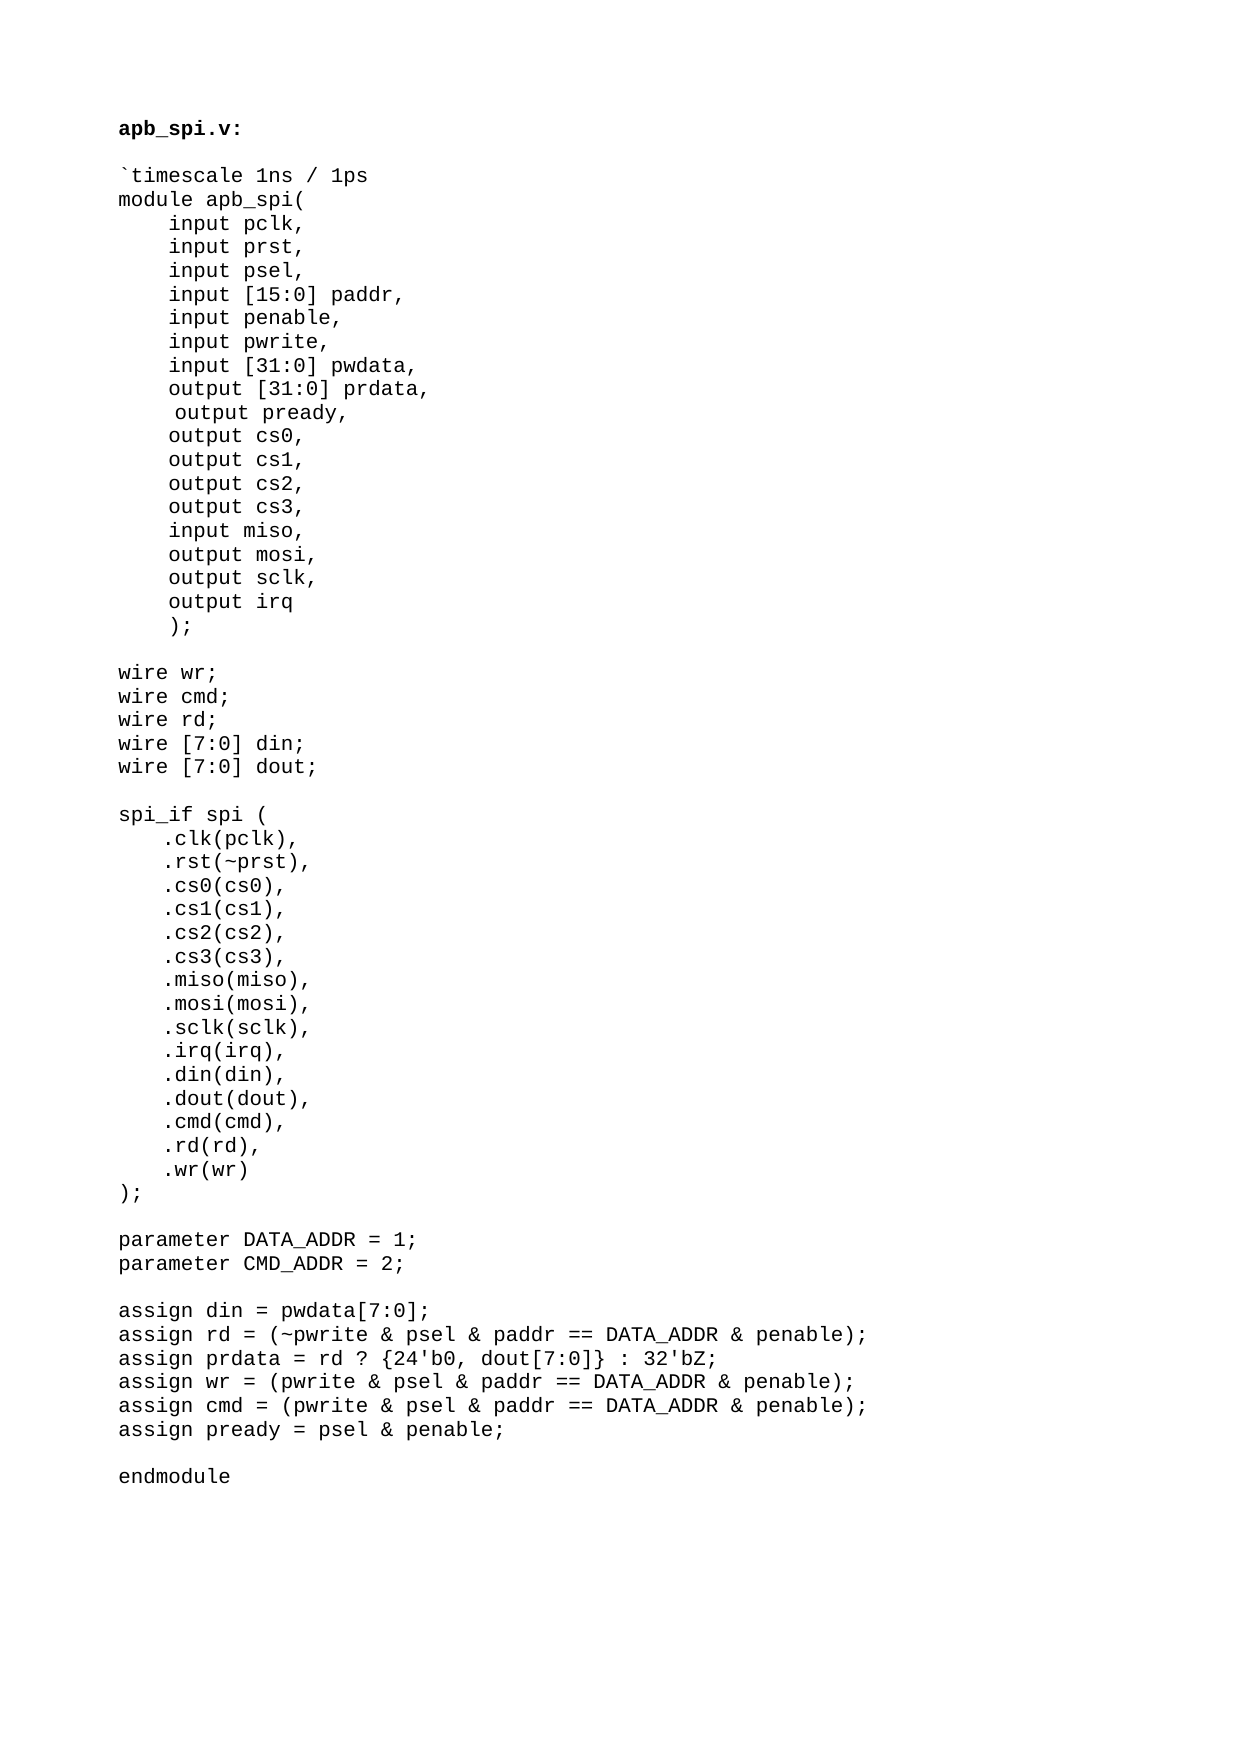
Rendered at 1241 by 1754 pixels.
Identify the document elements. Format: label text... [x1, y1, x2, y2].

text .wr(wr) [118, 1158, 1122, 1182]
text output mosi, [118, 544, 1122, 567]
text input miso, [118, 520, 1122, 544]
text assign prdata = rd ? {24'b0, dout[7:0]} : 32'bZ; [118, 1348, 1122, 1371]
text output cs1, [118, 449, 1122, 473]
text .clk(pclk), [118, 827, 1122, 851]
text input penable, [118, 307, 1122, 331]
text input [15:0] paddr, [118, 284, 1122, 307]
text parameter DATA_ADDR = 1; [118, 1229, 1122, 1253]
text .irq(irq), [118, 1040, 1122, 1064]
text endmodule [118, 1466, 1122, 1489]
text apb_spi.v: [118, 118, 1122, 142]
text .cs1(cs1), [118, 898, 1122, 922]
text output cs0, [118, 426, 1122, 449]
text input prst, [118, 236, 1122, 260]
text input [31:0] pwdata, [118, 354, 1122, 378]
text ); [118, 1182, 1122, 1206]
text .mosi(mosi), [118, 993, 1122, 1017]
text .cs0(cs0), [118, 875, 1122, 898]
text output [31:0] prdata, [118, 378, 1122, 402]
text ); [118, 615, 1122, 638]
text output pready, [118, 402, 1122, 426]
text output cs2, [118, 473, 1122, 496]
text input psel, [118, 260, 1122, 284]
text .miso(miso), [118, 969, 1122, 993]
text input pclk, [118, 213, 1122, 236]
text wire rd; [118, 709, 1122, 733]
text .din(din), [118, 1064, 1122, 1088]
text wire cmd; [118, 686, 1122, 709]
text module apb_spi( [118, 189, 1122, 213]
text assign cmd = (pwrite & psel & paddr == DATA_ADDR & penable); [118, 1395, 1122, 1419]
text .dout(dout), [118, 1088, 1122, 1111]
text assign wr = (pwrite & psel & paddr == DATA_ADDR & penable); [118, 1371, 1122, 1395]
text output irq [118, 591, 1122, 615]
text .rd(rd), [118, 1135, 1122, 1158]
text assign din = pwdata[7:0]; [118, 1300, 1122, 1324]
text .sclk(sclk), [118, 1017, 1122, 1040]
text `timescale 1ns / 1ps [118, 165, 1122, 189]
text assign rd = (~pwrite & psel & paddr == DATA_ADDR & penable); [118, 1324, 1122, 1348]
text wire [7:0] din; [118, 733, 1122, 757]
text wire wr; [118, 662, 1122, 686]
text assign pready = psel & penable; [118, 1419, 1122, 1442]
text wire [7:0] dout; [118, 757, 1122, 780]
text .cmd(cmd), [118, 1111, 1122, 1135]
text .rst(~prst), [118, 851, 1122, 875]
text parameter CMD_ADDR = 2; [118, 1253, 1122, 1277]
text .cs3(cs3), [118, 946, 1122, 969]
text output cs3, [118, 496, 1122, 520]
text spi_if spi ( [118, 804, 1122, 827]
text input pwrite, [118, 331, 1122, 354]
text output sclk, [118, 567, 1122, 591]
text .cs2(cs2), [118, 922, 1122, 946]
